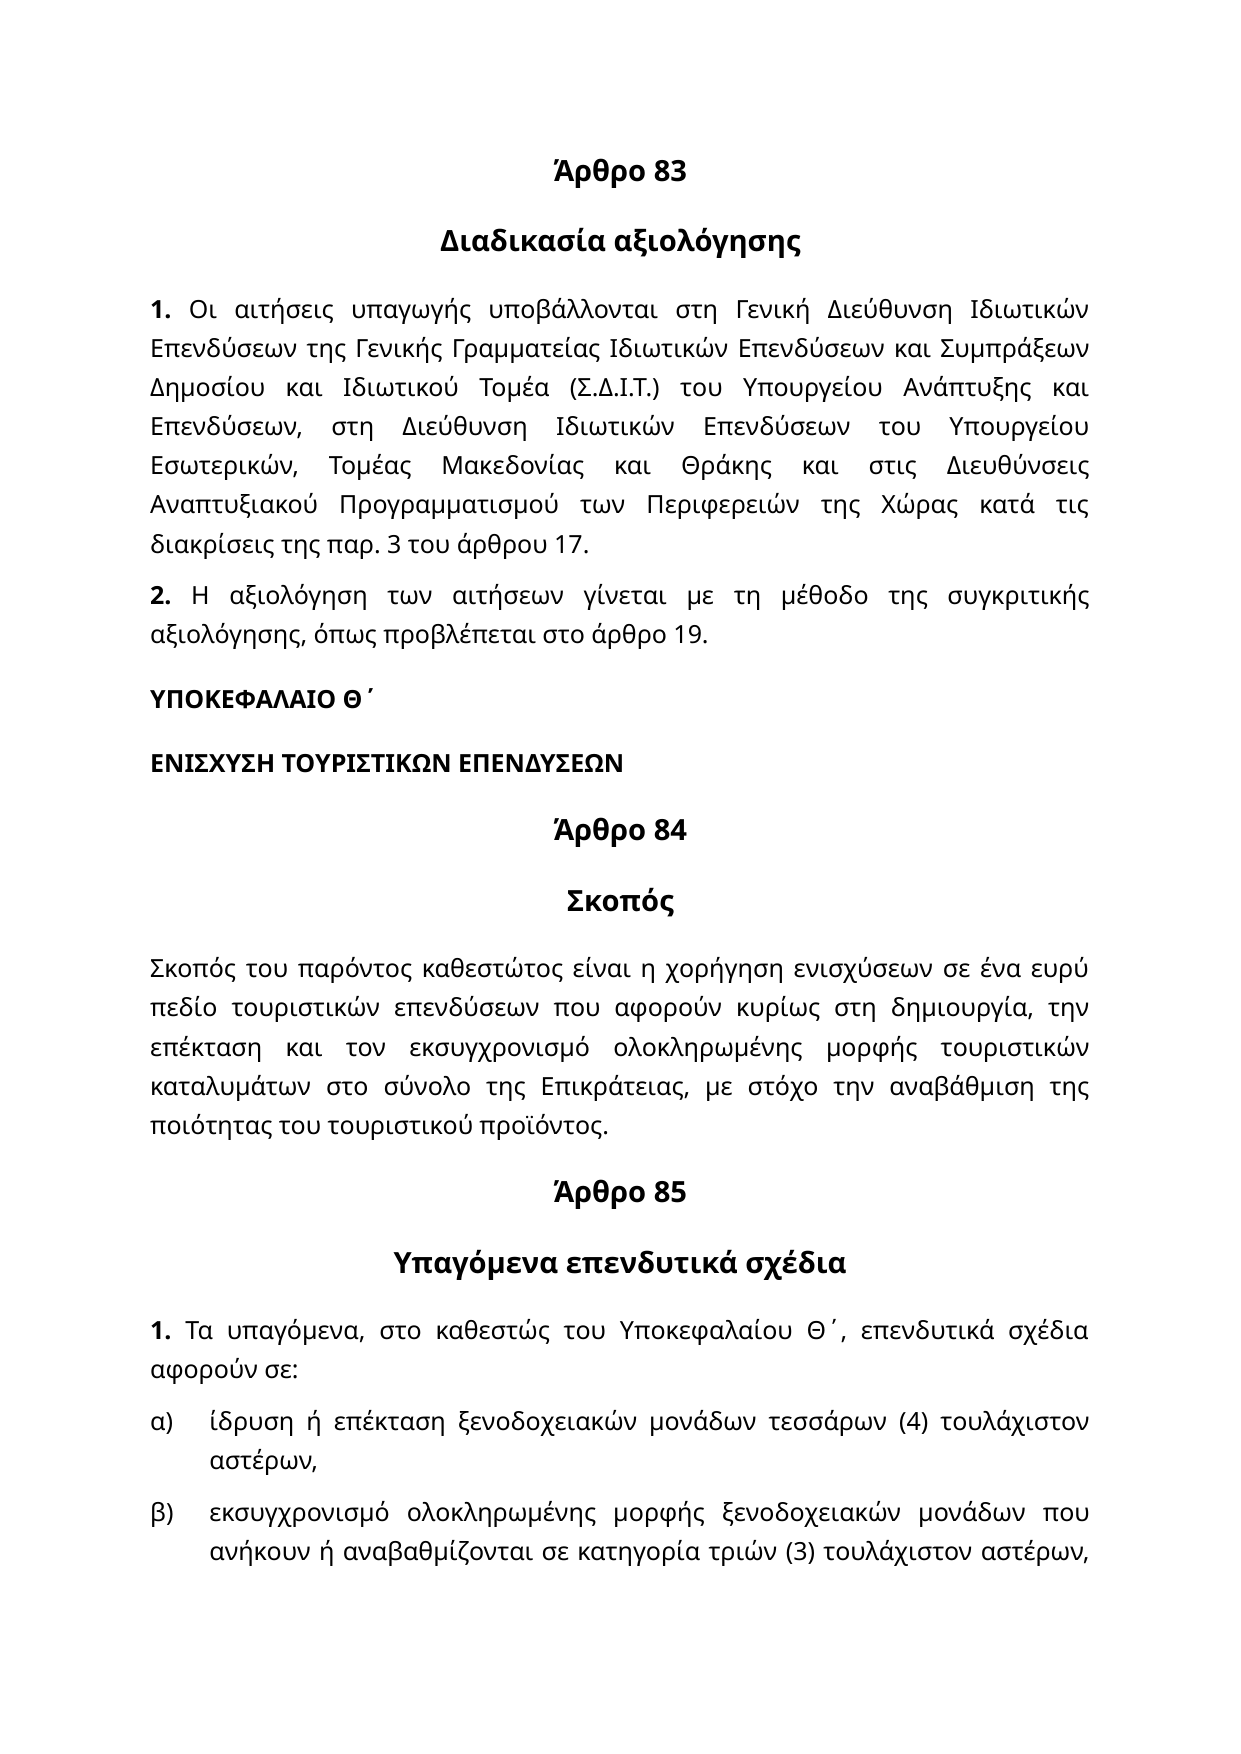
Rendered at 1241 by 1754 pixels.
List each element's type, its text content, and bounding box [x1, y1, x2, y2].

text 1. Τα υπαγόμενα, στο καθεστώς του Υποκεφαλαίου Θ΄, επενδυτικά σχέδια αφορούν σε: [150, 1313, 1090, 1386]
list α) ίδρυση ή επέκταση ξενοδοχειακών μονάδων τεσσάρων (4) τουλάχιστον αστέρων, [150, 1404, 1090, 1477]
text ΥΠΟΚΕΦΑΛΑΙΟ Θ΄ [150, 681, 1090, 715]
subtitle Άρθρο 85 [150, 1172, 1090, 1211]
subtitle Άρθρο 83 [150, 150, 1090, 190]
subtitle Υπαγόμενα επενδυτικά σχέδια [150, 1242, 1090, 1282]
subtitle Σκοπός [150, 880, 1090, 920]
text Σκοπός του παρόντος καθεστώτος είναι η χορήγηση ενισχύσεων σε ένα ευρύ πεδίο τουριστικών επενδύσεων που αφορούν κυρίως στη δημιουργία, την επέκταση και τον εκσυγχρονισμό ολοκληρωμένης μορφής τουριστικών καταλυμάτων στο σύνολο της Επικράτειας, με στόχο την αναβάθμιση της ποιότητας του τουριστικού προϊόντος. [150, 951, 1090, 1142]
text ΕΝΙΣΧΥΣΗ ΤΟΥΡΙΣΤΙΚΩΝ ΕΠΕΝΔΥΣΕΩΝ [150, 745, 1090, 779]
text 2. Η αξιολόγηση των αιτήσεων γίνεται με τη μέθοδο της συγκριτικής αξιολόγησης, όπως προβλέπεται στο άρθρο 19. [150, 578, 1090, 651]
text 1. Οι αιτήσεις υπαγωγής υποβάλλονται στη Γενική Διεύθυνση Ιδιωτικών Επενδύσεων της Γενικής Γραμματείας Ιδιωτικών Επενδύσεων και Συμπράξεων Δημοσίου και Ιδιωτικού Τομέα (Σ.Δ.Ι.Τ.) του Υπουργείου Ανάπτυξης και Επενδύσεων, στη Διεύθυνση Ιδιωτικών Επενδύσεων του Υπουργείου Εσωτερικών, Τομέας Μακεδονίας και Θράκης και στις Διευθύνσεις Αναπτυξιακού Προγραμματισμού των Περιφερειών της Χώρας κατά τις διακρίσεις της παρ. 3 του άρθρου 17. [150, 291, 1090, 560]
subtitle Διαδικασία αξιολόγησης [150, 221, 1090, 260]
list β) εκσυγχρονισμό ολοκληρωμένης μορφής ξενοδοχειακών μονάδων που ανήκουν ή αναβαθμίζονται σε κατηγορία τριών (3) τουλάχιστον αστέρων, [150, 1494, 1090, 1568]
subtitle Άρθρο 84 [150, 809, 1090, 849]
